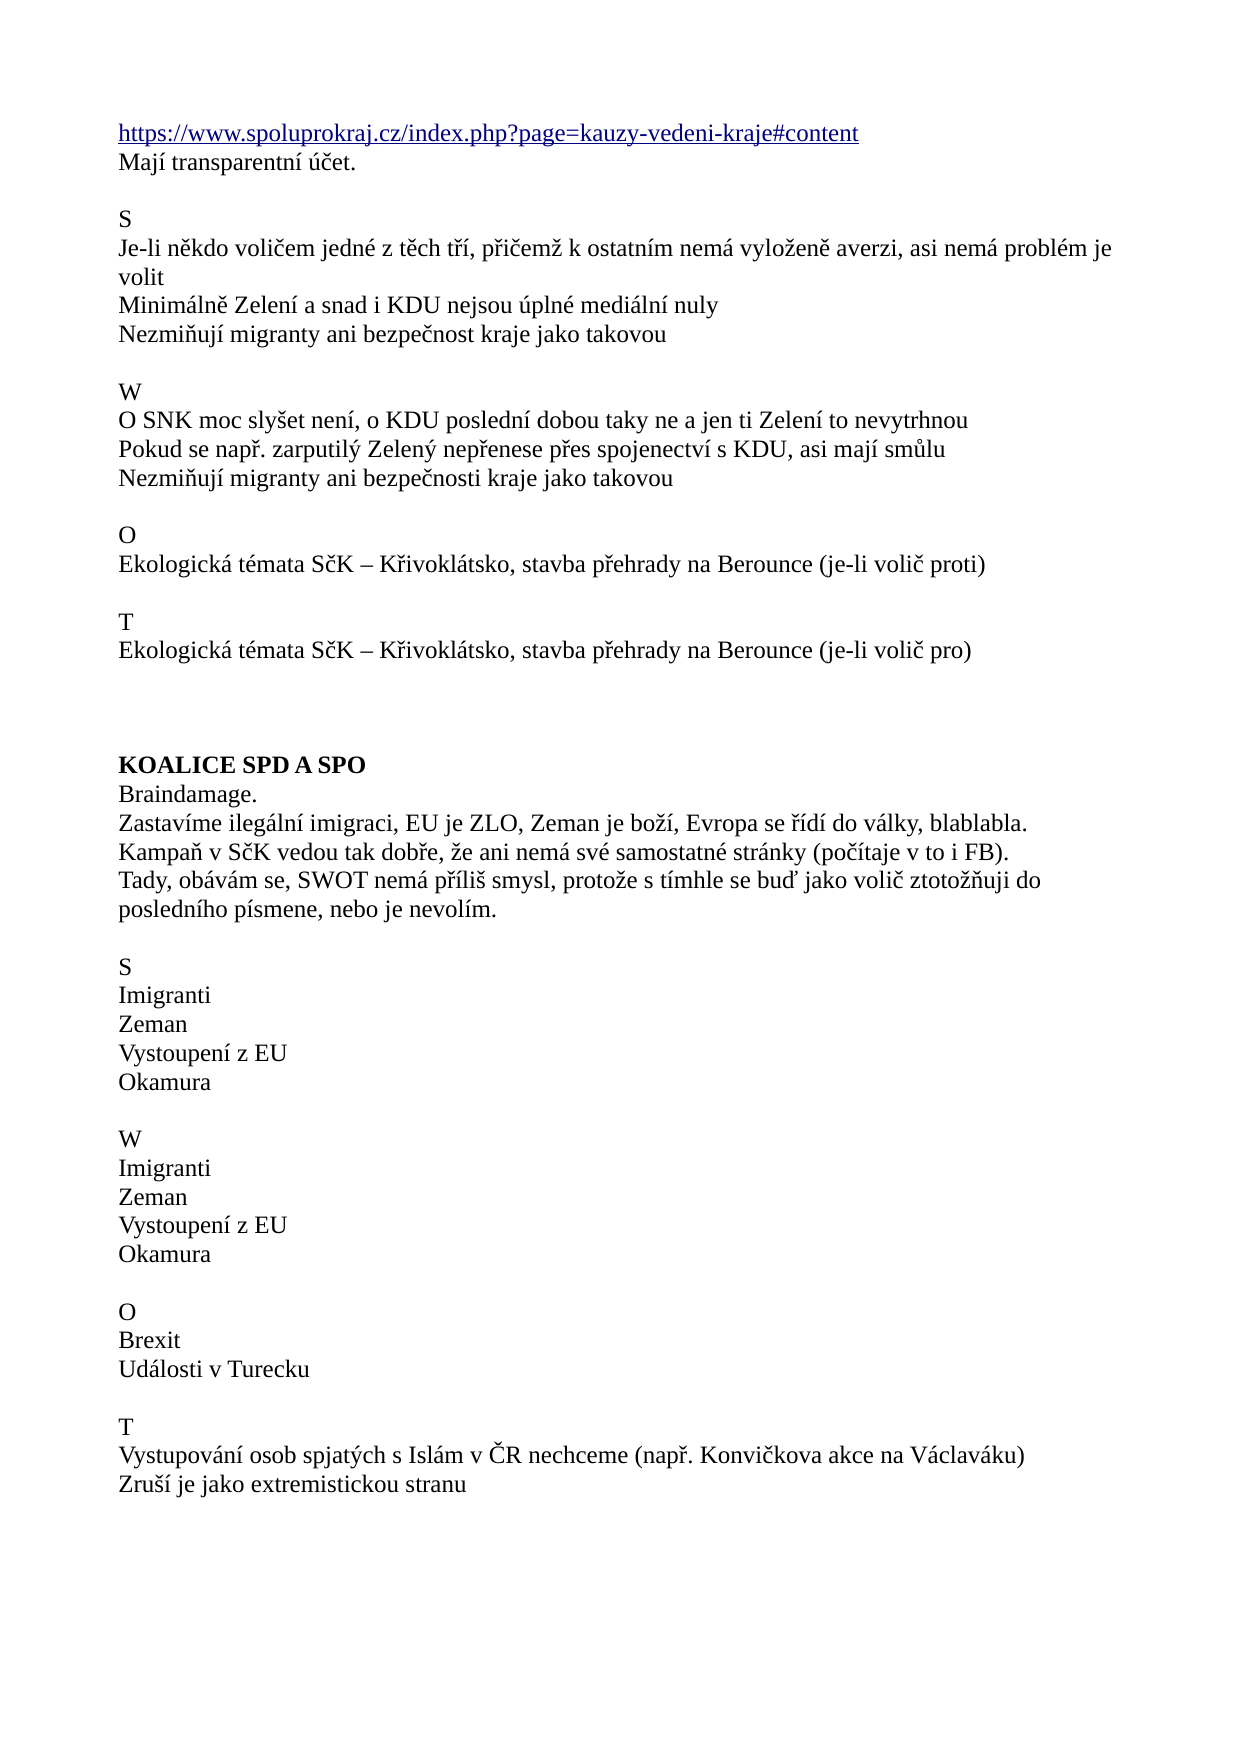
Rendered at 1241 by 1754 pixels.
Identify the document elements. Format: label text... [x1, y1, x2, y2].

text Imigranti [118, 981, 1122, 1009]
text Vystoupení z EU [118, 1211, 1122, 1239]
text Zeman [118, 1009, 1122, 1038]
text Vystupování osob spjatých s Islám v ČR nechceme (např. Konvičkova akce na Václaváku) [118, 1441, 1122, 1469]
text Zastavíme ilegální imigraci, EU je ZLO, Zeman je boží, Evropa se řídí do války, blablabla. [118, 808, 1122, 837]
text https://www.spoluprokraj.cz/index.php?page=kauzy-vedeni-kraje#content [118, 118, 1122, 147]
text Ekologická témata SčK – Křivoklátsko, stavba přehrady na Berounce (je-li volič pro) [118, 636, 1122, 664]
text Okamura [118, 1239, 1122, 1268]
text Pokud se např. zarputilý Zelený nepřenese přes spojenectví s KDU, asi mají smůlu [118, 434, 1122, 463]
text O SNK moc slyšet není, o KDU poslední dobou taky ne a jen ti Zelení to nevytrhnou [118, 406, 1122, 434]
text Ekologická témata SčK – Křivoklátsko, stavba přehrady na Berounce (je-li volič proti) [118, 549, 1122, 578]
text T [118, 607, 1122, 636]
text Události v Turecku [118, 1354, 1122, 1383]
text T [118, 1412, 1122, 1441]
text Minimálně Zelení a snad i KDU nejsou úplné mediální nuly [118, 291, 1122, 319]
text S [118, 952, 1122, 981]
text Braindamage. [118, 779, 1122, 808]
text S [118, 204, 1122, 233]
text O [118, 521, 1122, 549]
text KOALICE SPD A SPO [118, 751, 1122, 779]
text Mají transparentní účet. [118, 147, 1122, 176]
text Okamura [118, 1067, 1122, 1096]
text Vystoupení z EU [118, 1038, 1122, 1067]
text Kampaň v SčK vedou tak dobře, že ani nemá své samostatné stránky (počítaje v to i FB). [118, 837, 1122, 866]
text Je-li někdo voličem jedné z těch tří, přičemž k ostatním nemá vyloženě averzi, asi nemá problém je volit [118, 233, 1122, 291]
text W [118, 377, 1122, 406]
text Zruší je jako extremistickou stranu [118, 1469, 1122, 1498]
text Nezmiňují migranty ani bezpečnost kraje jako takovou [118, 319, 1122, 348]
text Tady, obávám se, SWOT nemá příliš smysl, protože s tímhle se buď jako volič ztotožňuji do posledního písmene, nebo je nevolím. [118, 866, 1122, 923]
text Zeman [118, 1182, 1122, 1211]
text W [118, 1124, 1122, 1153]
text O [118, 1297, 1122, 1326]
text Brexit [118, 1326, 1122, 1354]
text Imigranti [118, 1153, 1122, 1182]
text Nezmiňují migranty ani bezpečnosti kraje jako takovou [118, 463, 1122, 492]
